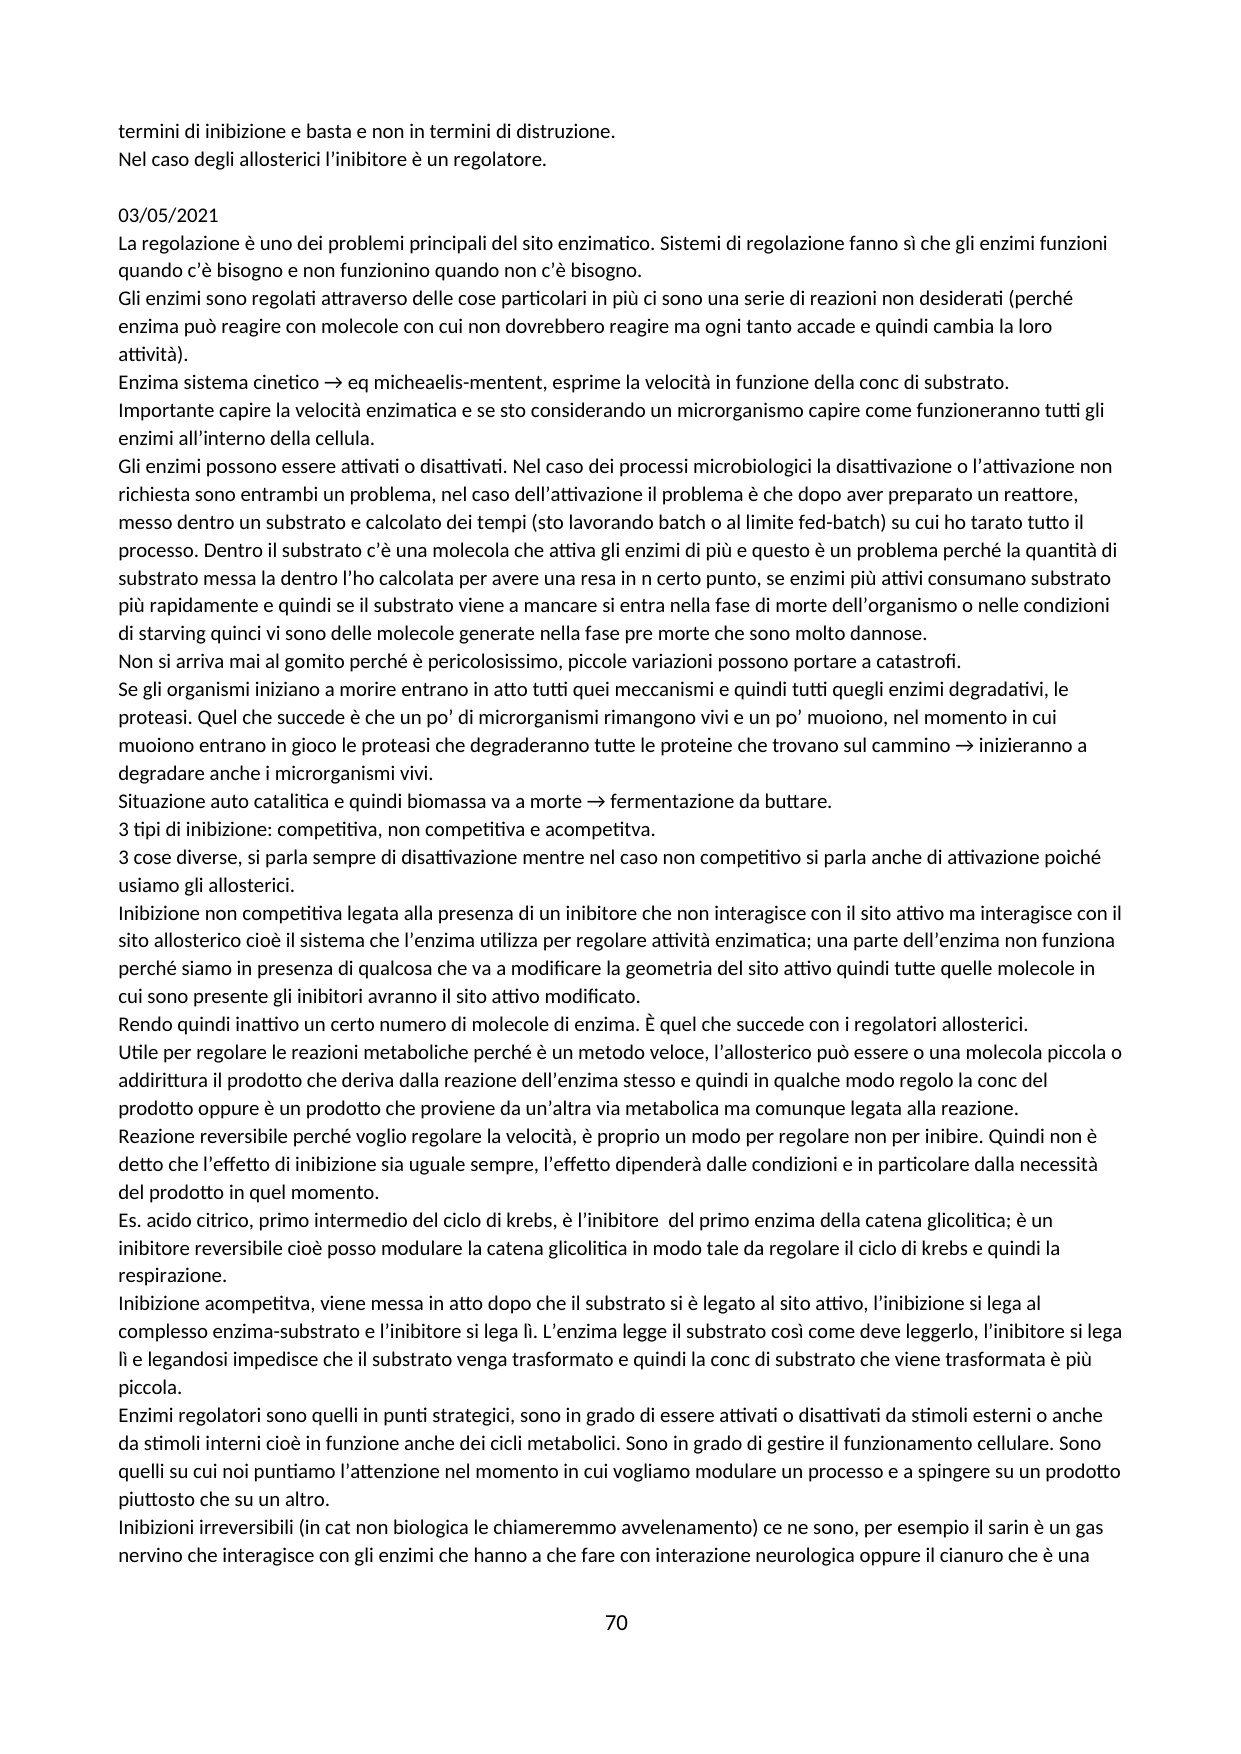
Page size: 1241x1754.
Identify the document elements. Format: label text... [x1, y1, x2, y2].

text Se gli organismi iniziano a morire entrano in atto tutti quei meccanismi e quindi tutti quegli enzimi degradativi, le proteasi. Quel che succede è che un po’ di microrganismi rimangono vivi e un po’ muoiono, nel momento in cui muoiono entrano in gioco le proteasi che degraderanno tutte le proteine che trovano sul cammino → inizieranno a degradare anche i microrganismi vivi. Situazione auto catalitica e quindi biomassa va a morte → fermentazione da buttare. 3 tipi di inibizione: competitiva, non competitiva e acompetitva. 3 cose diverse, si parla sempre di disattivazione mentre nel caso non competitivo si parla anche di attivazione poiché usiamo gli allosterici. Inibizione non competitiva legata alla presenza di un inibitore che non interagisce con il sito attivo ma interagisce con il sito allosterico cioè il sistema che l’enzima utilizza per regolare attività enzimatica; una parte dell’enzima non funziona perché siamo in presenza di qualcosa che va a modificare la geometria del sito attivo quindi tutte quelle molecole in cui sono presente gli inibitori avranno il sito attivo modificato. Rendo quindi inattivo un certo numero di molecole di enzima. È quel che succede con i regolatori allosterici. Utile per regolare le reazioni metaboliche perché è un metodo veloce, l’allosterico può essere o una molecola piccola o addirittura il prodotto che deriva dalla reazione dell’enzima stesso e quindi in qualche modo regolo la conc del prodotto oppure è un prodotto che proviene da un’altra via metabolica ma comunque legata alla reazione. Reazione reversibile perché voglio regolare la velocità, è proprio un modo per regolare non per inibire. Quindi non è detto che l’effetto di inibizione sia uguale sempre, l’effetto dipenderà dalle condizioni e in particolare dalla necessità del prodotto in quel momento. Es. acido citrico, primo intermedio del ciclo di krebs, è l’inibitore del primo enzima della catena glicolitica; è un inibitore reversibile cioè posso modulare la catena glicolitica in modo tale da regolare il ciclo di krebs e quindi la respirazione. Inibizione acompetitva, viene messa in atto dopo che il substrato si è legato al sito attivo, l’inibizione si lega al complesso enzima-substrato e l’inibitore si lega lì. L’enzima legge il substrato così come deve leggerlo, l’inibitore si lega lì e legandosi impedisce che il substrato venga trasformato e quindi la conc di substrato che viene trasformata è più piccola. Enzimi regolatori sono quelli in punti strategici, sono in grado di essere attivati o disattivati da stimoli esterni o anche da stimoli interni cioè in funzione anche dei cicli metabolici. Sono in grado di gestire il funzionamento cellulare. Sono quelli su cui noi puntiamo l’attenzione nel momento in cui vogliamo modulare un processo e a spingere su un prodotto piuttosto che su un altro. [118, 676, 1124, 1511]
text Inibizioni irreversibili (in cat non biologica le chiameremmo avvelenamento) ce ne sono, per esempio il sarin è un gas nervino che interagisce con gli enzimi che hanno a che fare con interazione neurologica oppure il cianuro che è una [118, 1514, 1124, 1567]
text termini di inibizione e basta e non in termini di distruzione. Nel caso degli allosterici l’inibitore è un regolatore. 03/05/2021 La regolazione è uno dei problemi principali del sito enzimatico. Sistemi di regolazione fanno sì che gli enzimi funzioni quando c’è bisogno e non funzionino quando non c’è bisogno. Gli enzimi sono regolati attraverso delle cose particolari in più ci sono una serie di reazioni non desiderati (perché enzima può reagire con molecole con cui non dovrebbero reagire ma ogni tanto accade e quindi cambia la loro attività). Enzima sistema cinetico → eq micheaelis-mentent, esprime la velocità in funzione della conc di substrato. Importante capire la velocità enzimatica e se sto considerando un microrganismo capire come funzioneranno tutti gli enzimi all’interno della cellula. Gli enzimi possono essere attivati o disattivati. Nel caso dei processi microbiologici la disattivazione o l’attivazione non richiesta sono entrambi un problema, nel caso dell’attivazione il problema è che dopo aver preparato un reattore, messo dentro un substrato e calcolato dei tempi (sto lavorando batch o al limite fed-batch) su cui ho tarato tutto il processo. Dentro il substrato c’è una molecola che attiva gli enzimi di più e questo è un problema perché la quantità di substrato messa la dentro l’ho calcolata per avere una resa in n certo punto, se enzimi più attivi consumano substrato più rapidamente e quindi se il substrato viene a mancare si entra nella fase di morte dell’organismo o nelle condizioni di starving quinci vi sono delle molecole generate nella fase pre morte che sono molto dannose. Non si arriva mai al gomito perché è pericolosissimo, piccole variazioni possono portare a catastrofi. [118, 118, 1124, 674]
